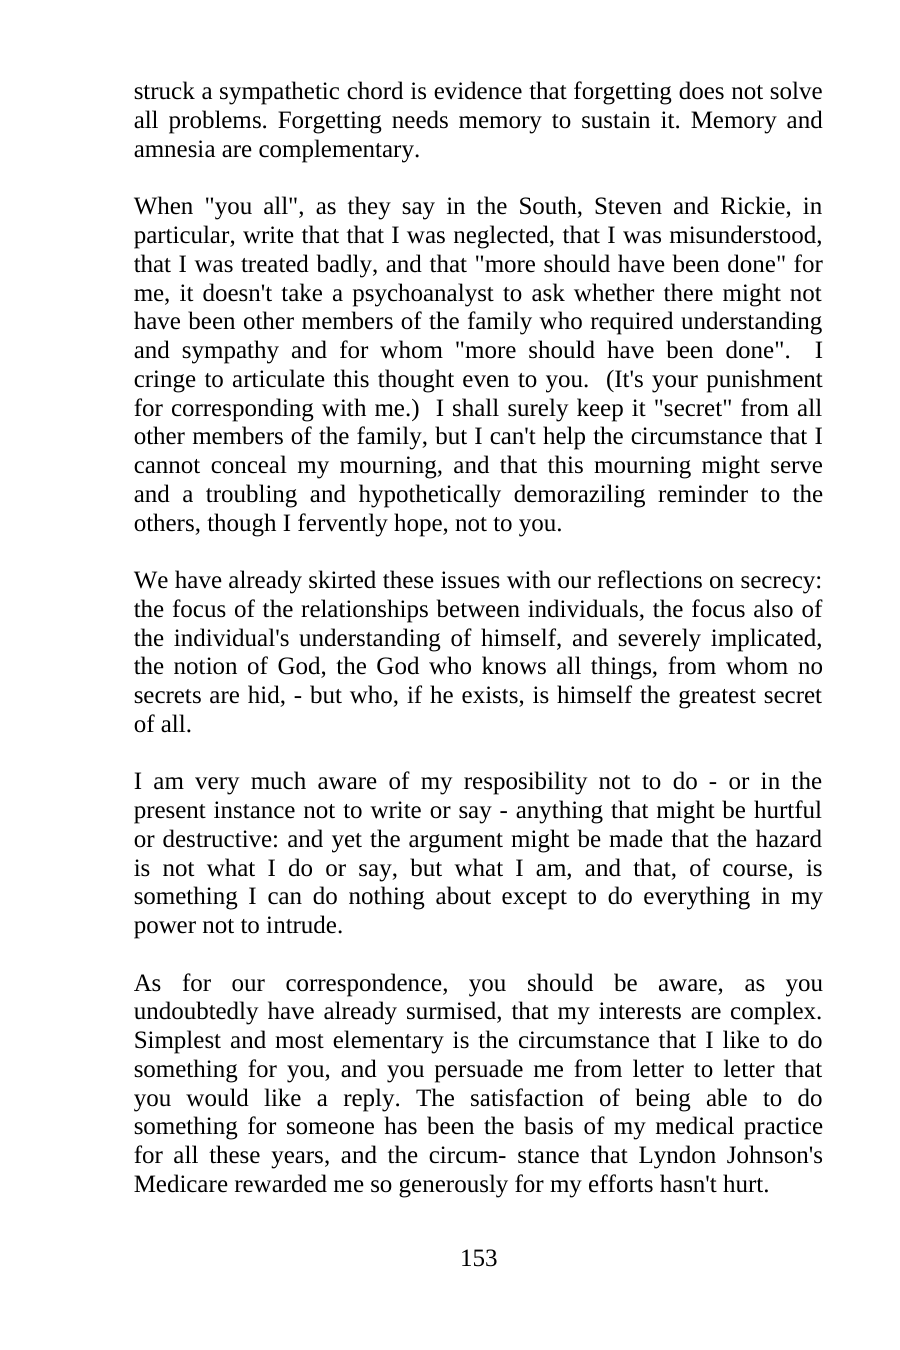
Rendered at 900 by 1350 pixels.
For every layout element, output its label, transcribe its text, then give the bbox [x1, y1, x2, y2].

text When "you all", as they say in the South, Steven and Rickie, in particular, write that that I was neglected, that I was misunderstood, that I was treated badly, and that "more should have been done" for me, it doesn't take a psychoanalyst to ask whether there might not have been other members of the family who required understanding and sympathy and for whom "more should have been done". I cringe to articulate this thought even to you. (It's your punishment for corresponding with me.) I shall surely keep it "secret" from all other members of the family, but I can't help the circumstance that I cannot conceal my mourning, and that this mourning might serve and a troubling and hypothetically demoraziling reminder to the others, though I fervently hope, not to you. [133, 191, 823, 536]
text struck a sympathetic chord is evidence that forgetting does not solve all problems. Forgetting needs memory to sustain it. Memory and amnesia are complementary. [133, 76, 823, 163]
text I am very much aware of my resposibility not to do - or in the present instance not to write or say - anything that might be hurtful or destructive: and yet the argument might be made that the hazard is not what I do or say, but what I am, and that, of course, is something I can do nothing about except to do everything in my power not to intrude. [133, 766, 823, 939]
text We have already skirted these issues with our reflections on secrecy: the focus of the relationships between individuals, the focus also of the individual's understanding of himself, and severely implicated, the notion of God, the God who knows all things, from whom no secrets are hid, - but who, if he exists, is himself the greatest secret of all. [133, 565, 823, 738]
text As for our correspondence, you should be aware, as you undoubtedly have already surmised, that my interests are complex. Simplest and most elementary is the circumstance that I like to do something for you, and you persuade me from letter to letter that you would like a reply. The satisfaction of being able to do something for someone has been the basis of my medical practice for all these years, and the circum- stance that Lyndon Johnson's Medicare rewarded me so generously for my efforts hasn't hurt. [133, 968, 823, 1198]
